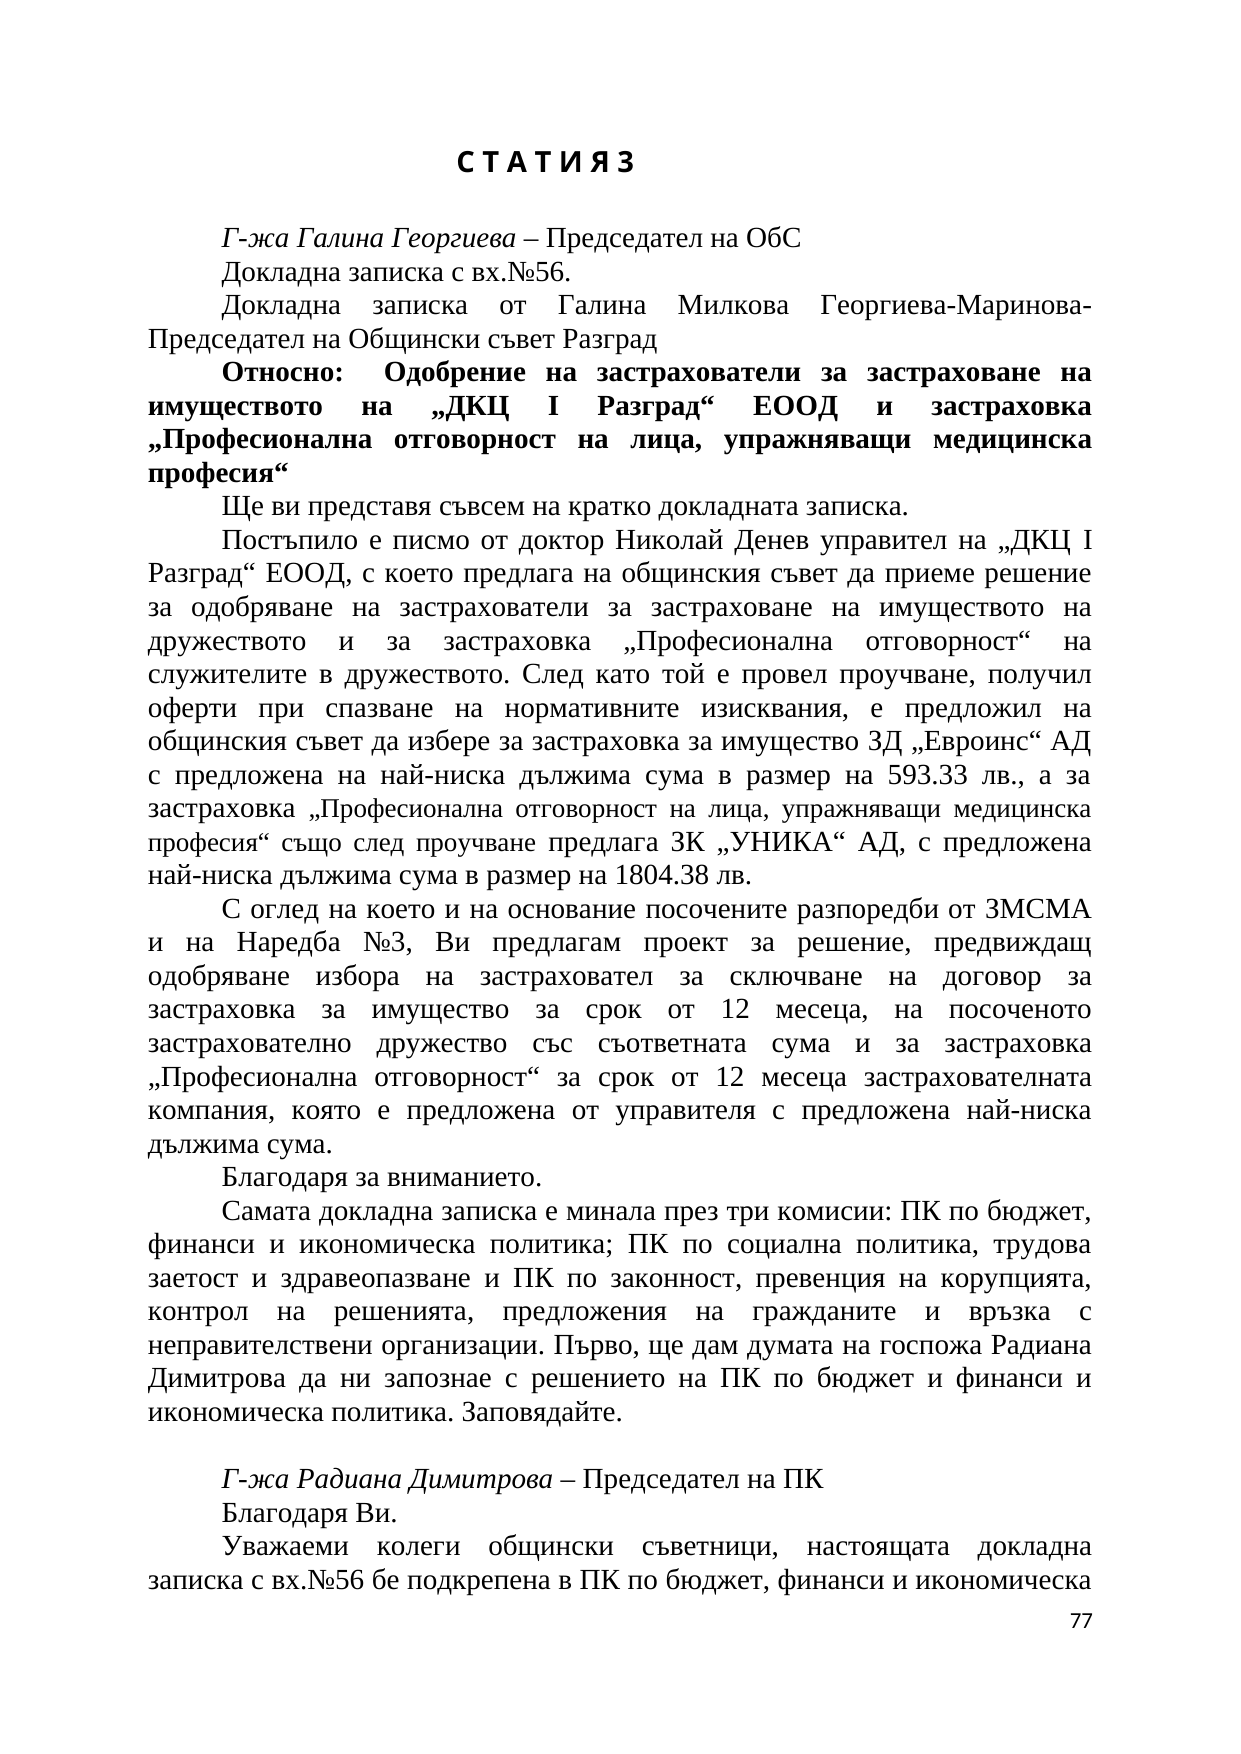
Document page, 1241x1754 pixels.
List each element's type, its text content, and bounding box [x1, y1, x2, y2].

text Относно: Одобрение на застрахователи за застраховане на имуществото на „ДКЦ I Разград“ ЕООД и застраховка „Професионална отговорност на лица, упражняващи медицинска професия“ [148, 354, 1093, 488]
text С Т А Т И Я 3 [148, 141, 1093, 181]
text Докладна записка с вх.№56. [148, 254, 1093, 287]
text Г-жа Радиана Димитрова – Председател на ПК [148, 1461, 1093, 1495]
text Самата докладна записка е минала през три комисии: ПК по бюджет, финанси и икономическа политика; ПК по социална политика, трудова заетост и здравеопазване и ПК по законност, превенция на корупцията, контрол на решенията, предложения на гражданите и връзка с неправителствени организации. Първо, ще дам думата на госпожа Радиана Димитрова да ни запознае с решението на ПК по бюджет и финанси и икономическа политика. Заповядайте. [148, 1193, 1093, 1428]
text Уважаеми колеги общински съветници, настоящата докладна записка с вх.№56 бе подкрепена в ПК по бюджет, финанси и икономическа [148, 1528, 1093, 1595]
text Докладна записка от Галина Милкова Георгиева-Маринова-Председател на Общински съвет Разград [148, 287, 1093, 354]
text Г-жа Галина Георгиева – Председател на ОбС [148, 220, 1093, 254]
text Постъпило е писмо от доктор Николай Денев управител на „ДКЦ I Разград“ ЕООД, с което предлага на общинския съвет да приеме решение за одобряване на застрахователи за застраховане на имуществото на дружеството и за застраховка „Професионална отговорност“ на служителите в дружеството. След като той е провел проучване, получил оферти при спазване на нормативните изисквания, е предложил на общинския съвет да избере за застраховка за имущество ЗД „Евроинс“ АД с предложена на най-ниска дължима сума в размер на 593.33 лв., а за застраховка „Професионална отговорност на лица, упражняващи медицинска професия“ също след проучване предлага ЗК „УНИКА“ АД, с предложена най-ниска дължима сума в размер на 1804.38 лв. [148, 522, 1093, 891]
text Ще ви представя съвсем на кратко докладната записка. [148, 488, 1093, 522]
text Благодаря за вниманието. [148, 1159, 1093, 1193]
text Благодаря Ви. [148, 1495, 1093, 1528]
text С оглед на което и на основание посочените разпоредби от ЗМСМА и на Наредба №3, Ви предлагам проект за решение, предвиждащ одобряване избора на застраховател за сключване на договор за застраховка за имущество за срок от 12 месеца, на посоченото застрахователно дружество със съответната сума и за застраховка „Професионална отговорност“ за срок от 12 месеца застрахователната компания, която е предложена от управителя с предложена най-ниска дължима сума. [148, 891, 1093, 1159]
